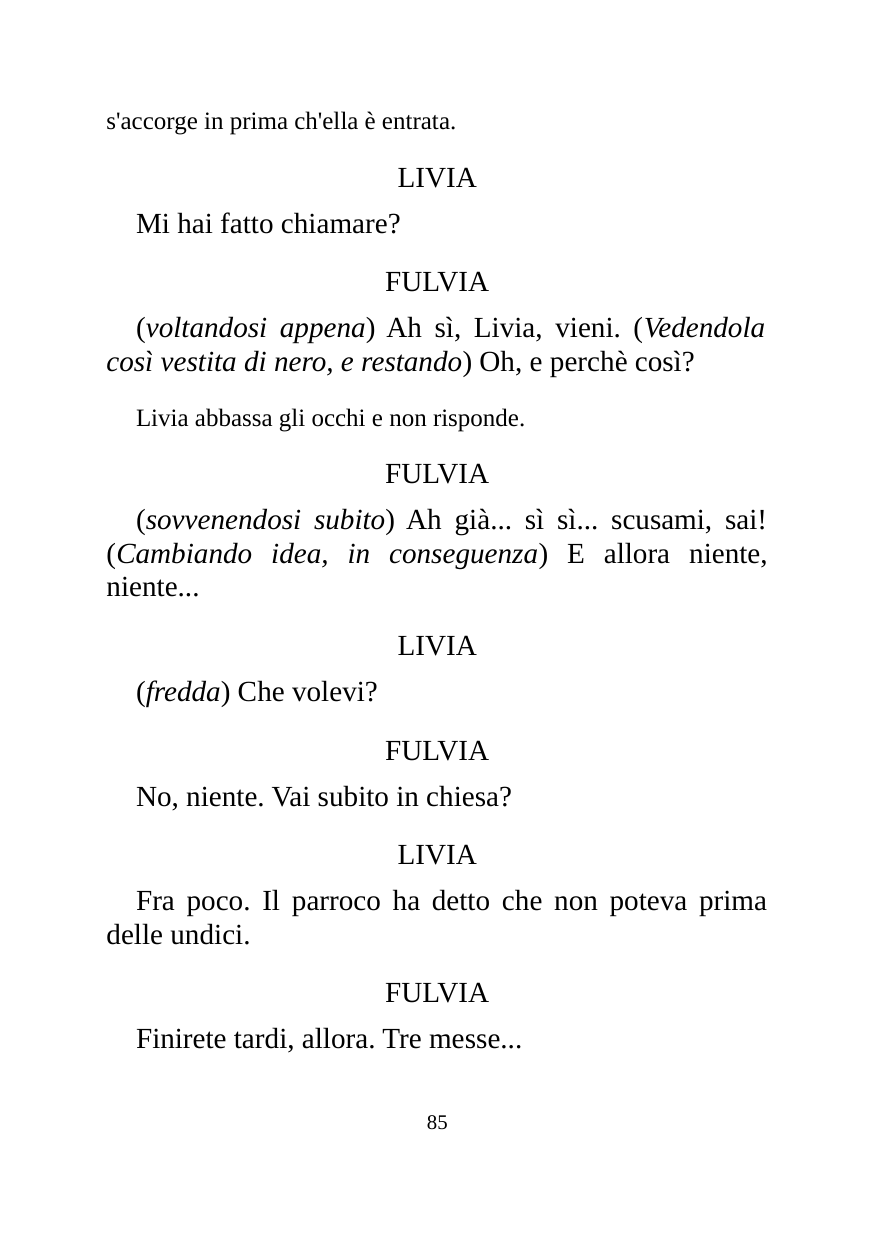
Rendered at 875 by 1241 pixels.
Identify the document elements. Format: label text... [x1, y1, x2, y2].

text Finirete tardi, allora. Tre messe... [106, 1021, 768, 1055]
text Livia abbassa gli occhi e non risponde. [106, 403, 768, 431]
text No, niente. Vai subito in chiesa? [106, 779, 768, 812]
text s'accorge in prima ch'ella è entrata. [106, 106, 768, 135]
text (fredda) Che volevi? [106, 674, 768, 708]
text FULVIA [106, 264, 768, 298]
text FULVIA [106, 456, 768, 490]
text FULVIA [106, 733, 768, 766]
text (sovvenendosi subito) Ah già... sì sì... scusami, sai! (Cambiando idea, in conseguenza) E allora niente, niente... [106, 502, 768, 603]
text Mi hai fatto chiamare? [106, 206, 768, 239]
text LIVIA [106, 837, 768, 871]
text LIVIA [106, 628, 768, 662]
text FULVIA [106, 975, 768, 1009]
text (voltandosi appena) Ah sì, Livia, vieni. (Vedendola così vestita di nero, e restando) Oh, e perchè così? [106, 311, 768, 378]
text LIVIA [106, 160, 768, 193]
text Fra poco. Il parroco ha detto che non poteva prima delle undici. [106, 883, 768, 950]
